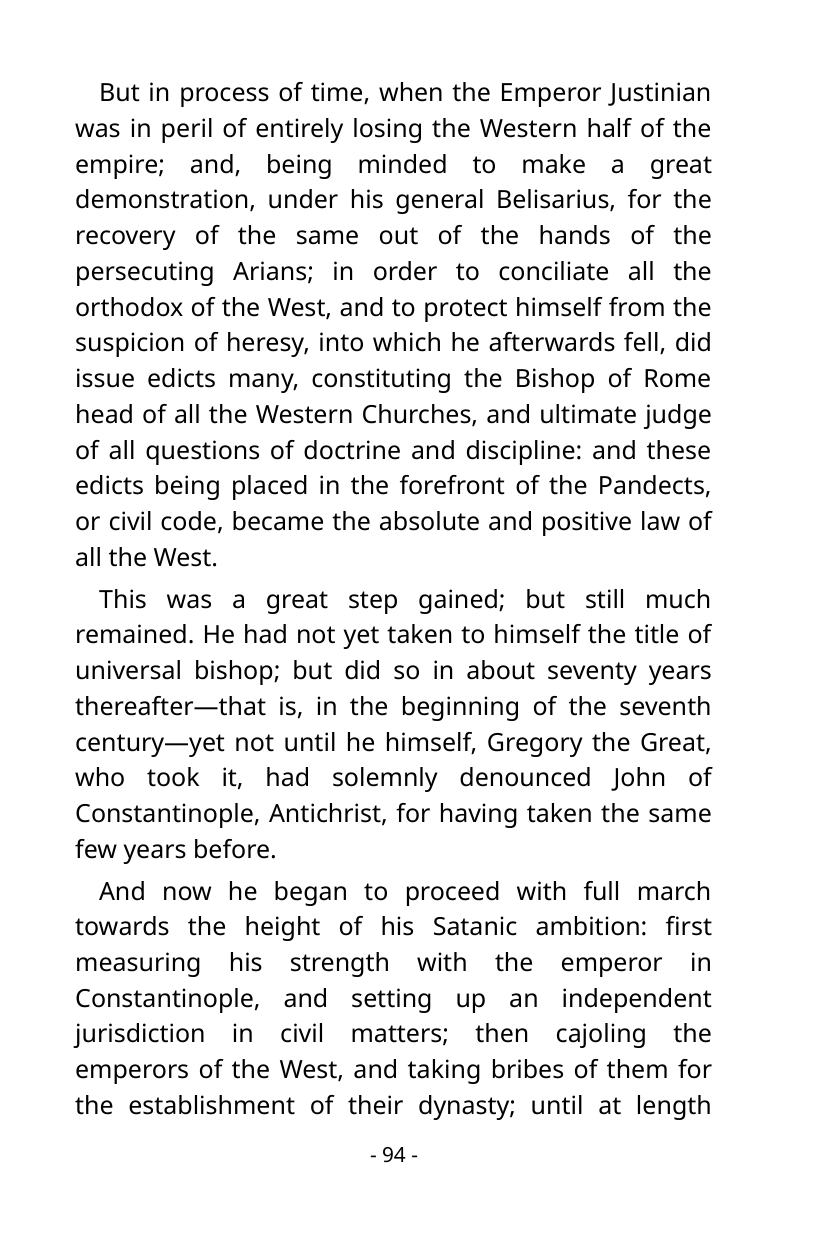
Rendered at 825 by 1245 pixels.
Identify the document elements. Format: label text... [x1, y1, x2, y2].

text But in process of time, when the Emperor Justinian was in peril of entirely losing the Western half of the empire; and, being minded to make a great demonstration, under his general Belisarius, for the recovery of the same out of the hands of the persecuting Arians; in order to conciliate all the orthodox of the West, and to protect himself from the suspicion of heresy, into which he afterwards fell, did issue edicts many, constituting the Bishop of Rome head of all the Western Churches, and ultimate judge of all questions of doctrine and discipline: and these edicts being placed in the forefront of the Pandects, or civil code, became the absolute and positive law of all the West. [75, 75, 712, 573]
text And now he began to proceed with full march towards the height of his Satanic ambition: first measuring his strength with the emperor in Constantinople, and setting up an independent jurisdiction in civil matters; then cajoling the emperors of the West, and taking bribes of them for the establishment of their dynasty; until at length [75, 873, 712, 1122]
text This was a great step gained; but still much remained. He had not yet taken to himself the title of universal bishop; but did so in about seventy years thereafter—that is, in the beginning of the seventh century—yet not until he himself, Gregory the Great, who took it, had solemnly denounced John of Constantinople, Antichrist, for having taken the same few years before. [75, 581, 712, 865]
